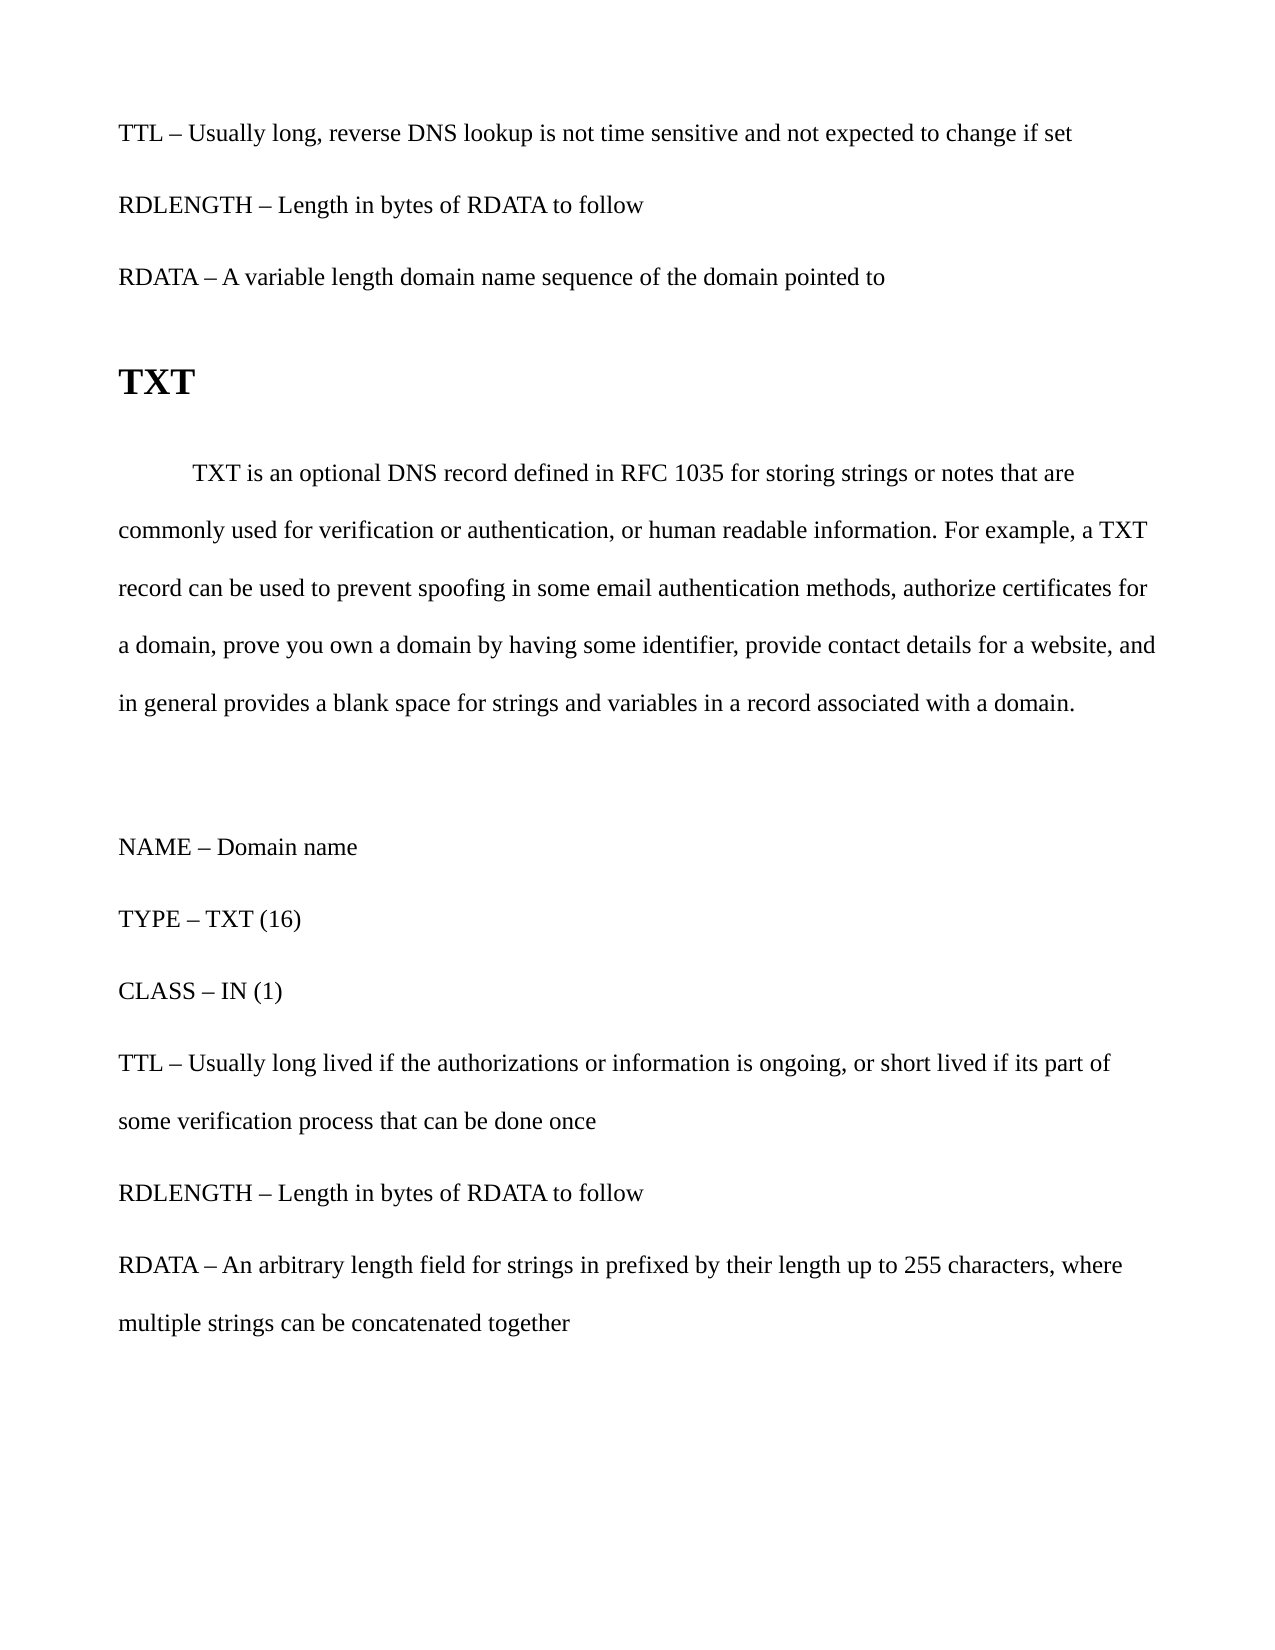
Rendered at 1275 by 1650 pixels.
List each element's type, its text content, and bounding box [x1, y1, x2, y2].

text RDLENGTH – Length in bytes of RDATA to follow [118, 1178, 1157, 1207]
text TYPE – TXT (16) [118, 904, 1157, 933]
text RDLENGTH – Length in bytes of RDATA to follow [118, 190, 1157, 219]
text TTL – Usually long lived if the authorizations or information is ongoing, or short lived if its part of some verification process that can be done once [118, 1048, 1157, 1135]
subtitle TXT [118, 359, 1157, 402]
text CLASS – IN (1) [118, 976, 1157, 1005]
text NAME – Domain name [118, 832, 1157, 861]
text RDATA – A variable length domain name sequence of the domain pointed to [118, 262, 1157, 291]
text TTL – Usually long, reverse DNS lookup is not time sensitive and not expected to change if set [118, 118, 1157, 147]
text RDATA – An arbitrary length field for strings in prefixed by their length up to 255 characters, where multiple strings can be concatenated together [118, 1250, 1157, 1336]
text TXT is an optional DNS record defined in RFC 1035 for storing strings or notes that are commonly used for verification or authentication, or human readable information. For example, a TXT record can be used to prevent spoofing in some email authentication methods, authorize certificates for a domain, prove you own a domain by having some identifier, provide contact details for a website, and in general provides a blank space for strings and variables in a record associated with a domain. [118, 458, 1157, 717]
